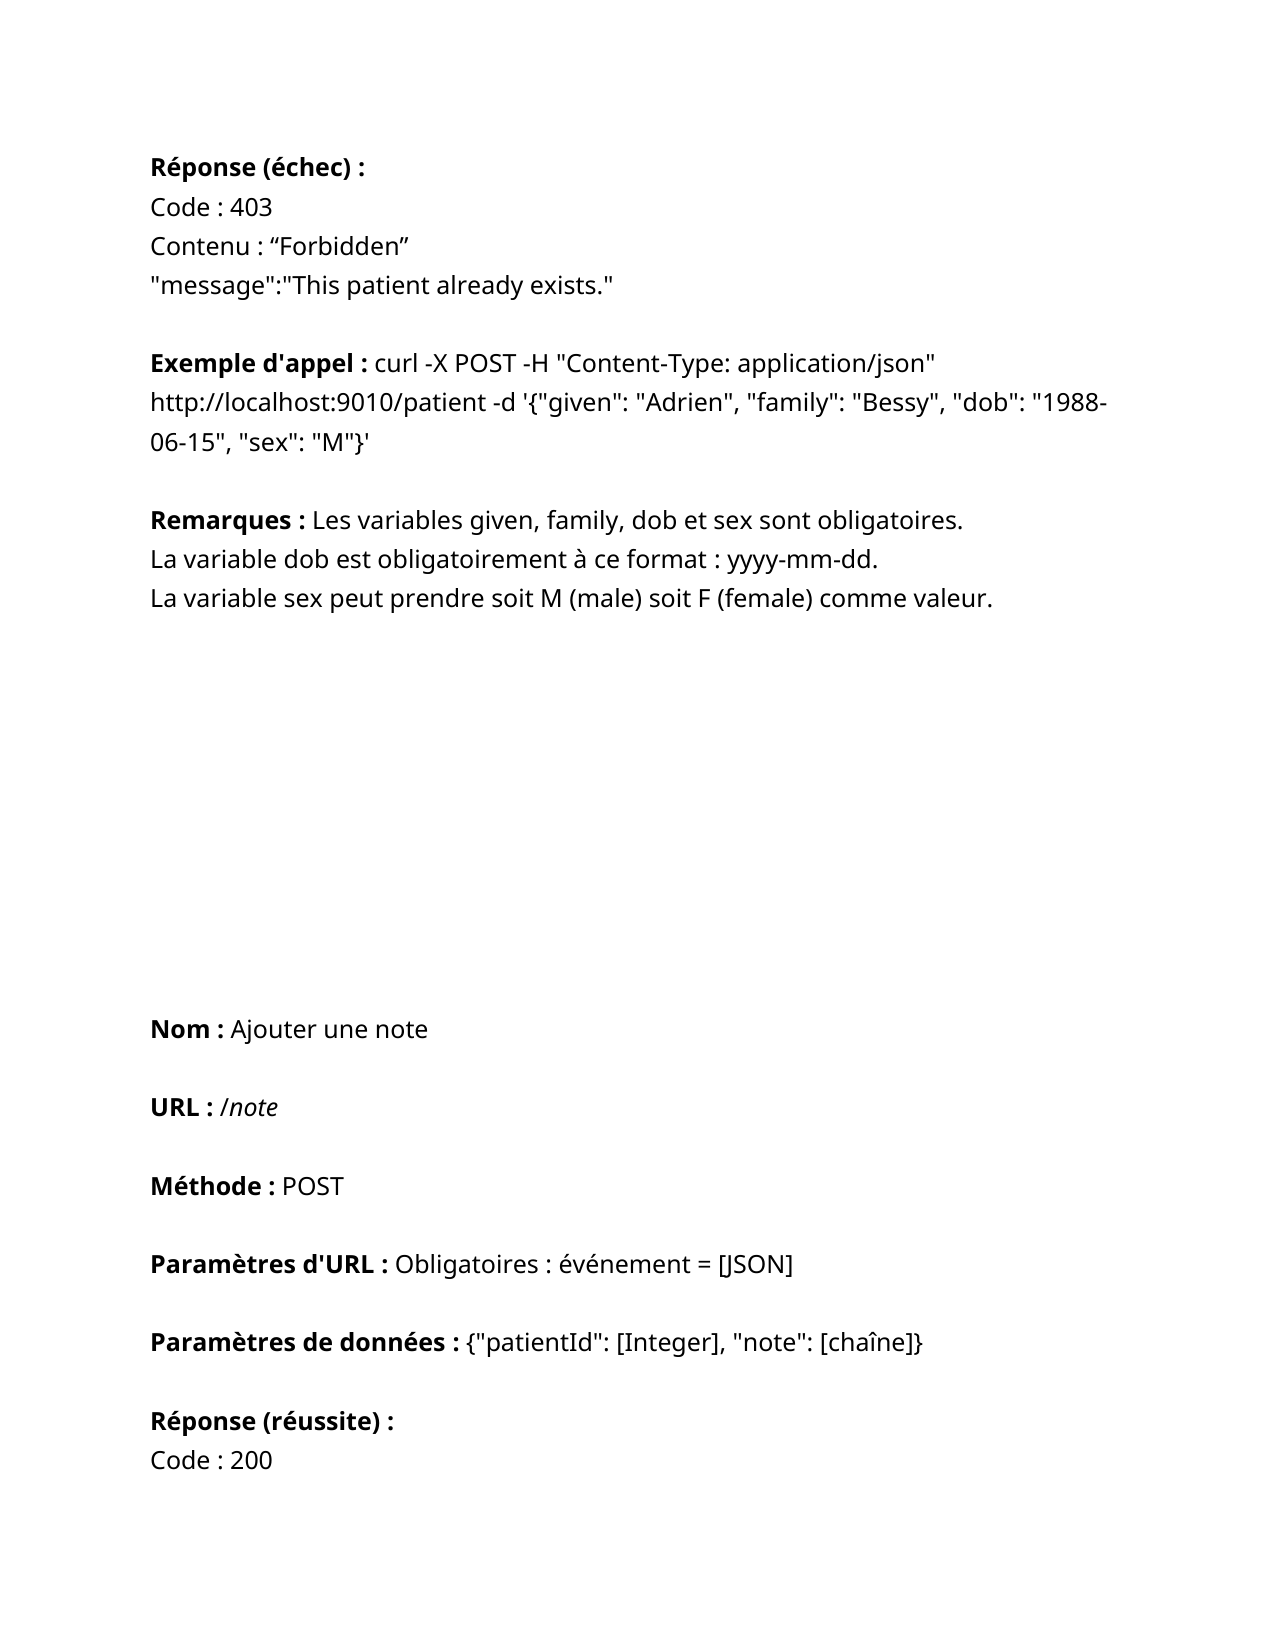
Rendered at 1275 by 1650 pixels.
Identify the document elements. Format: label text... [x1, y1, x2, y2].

text Réponse (échec) : [150, 150, 1125, 184]
text Paramètres de données : {"patientId": [Integer], "note": [chaîne]} [150, 1325, 1125, 1359]
text Méthode : POST [150, 1168, 1125, 1202]
text La variable dob est obligatoirement à ce format : yyyy-mm-dd. [150, 542, 1125, 576]
text Nom : Ajouter une note [150, 1012, 1125, 1046]
text Code : 403 [150, 189, 1125, 223]
text Code : 200 [150, 1442, 1125, 1477]
text Paramètres d'URL : Obligatoires : événement = [JSON] [150, 1247, 1125, 1281]
text Remarques : Les variables given, family, dob et sex sont obligatoires. [150, 502, 1125, 537]
text La variable sex peut prendre soit M (male) soit F (female) comme valeur. [150, 581, 1125, 615]
text Exemple d'appel : curl -X POST -H "Content-Type: application/json" http://localhost:9010/patient -d '{"given": "Adrien", "family": "Bessy", "dob": "1988-06-15", "sex": "M"}' [150, 346, 1125, 458]
text URL : /note [150, 1090, 1125, 1124]
text Contenu : “Forbidden” "message":"This patient already exists." [150, 228, 1125, 302]
text Réponse (réussite) : [150, 1403, 1125, 1437]
